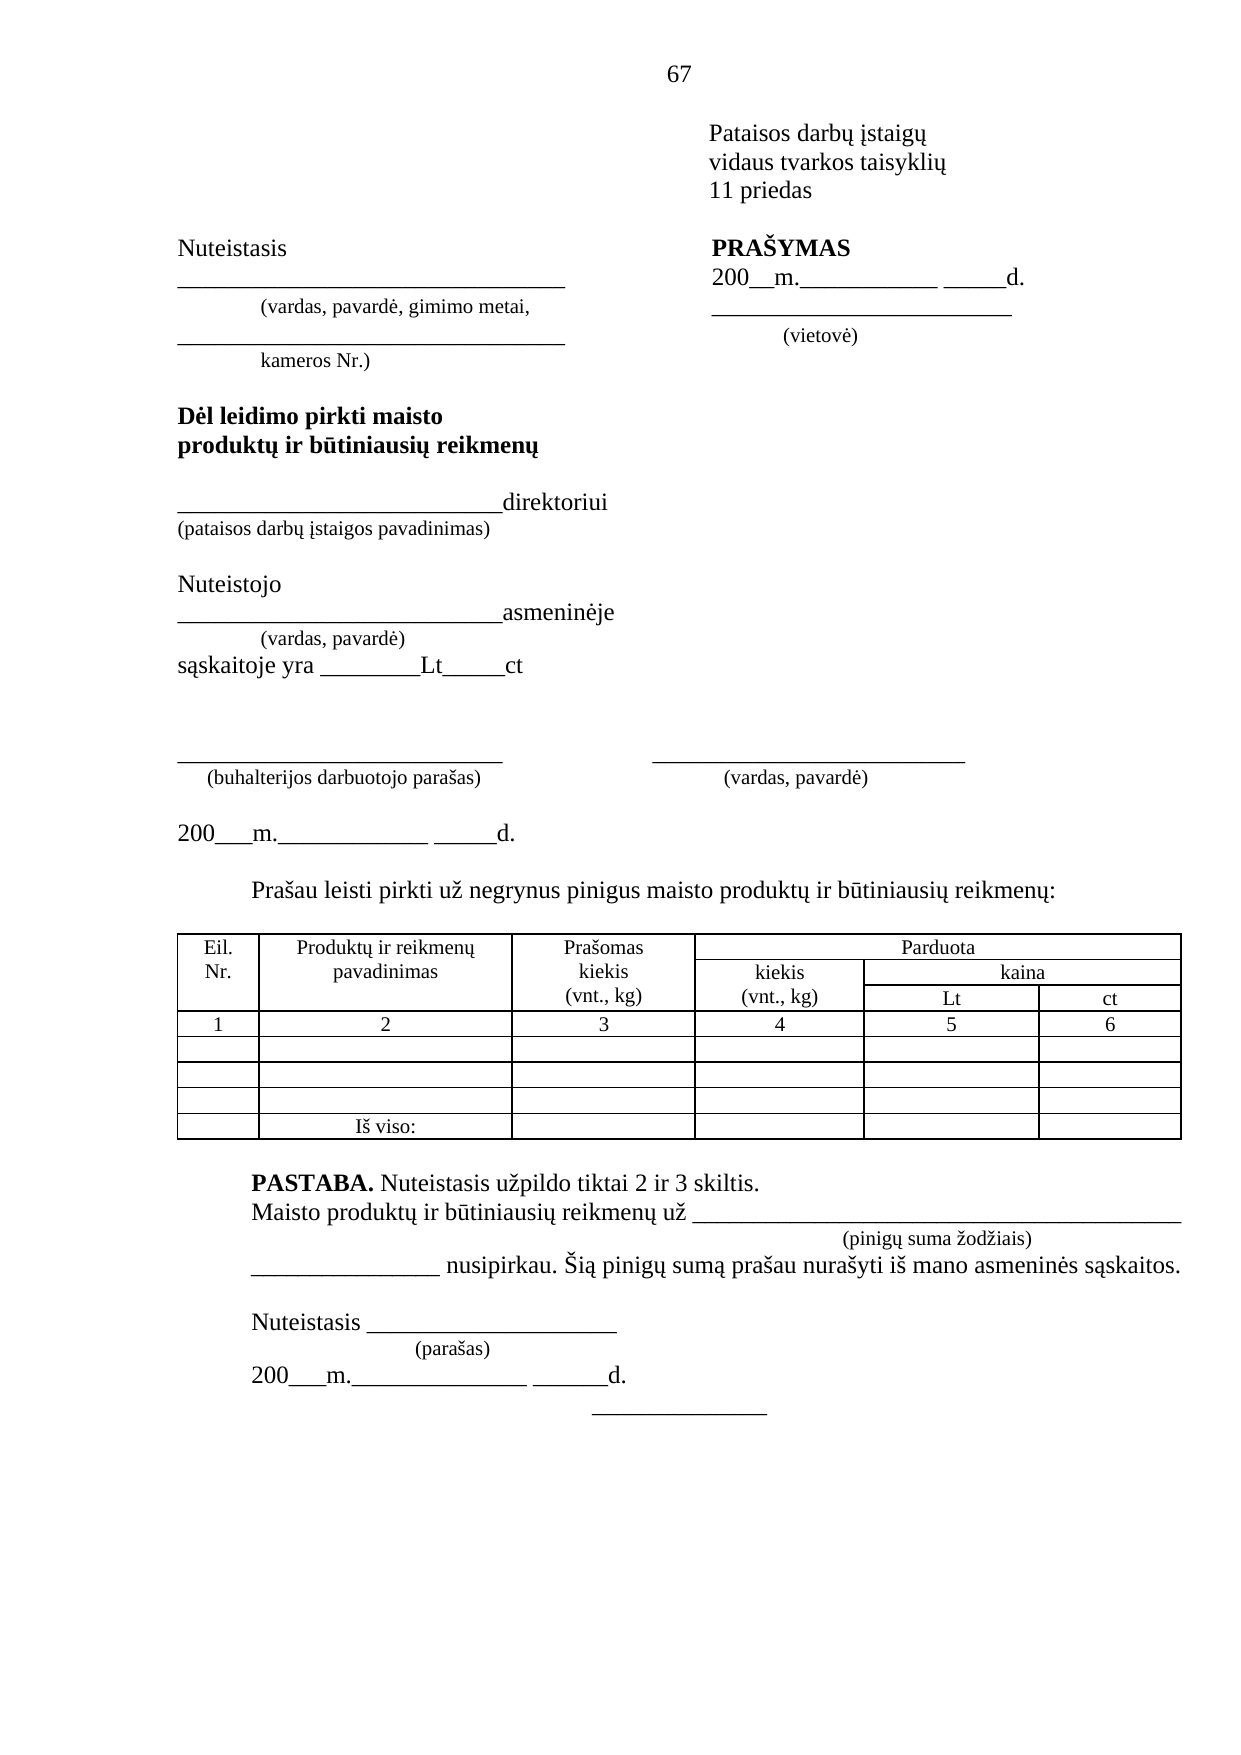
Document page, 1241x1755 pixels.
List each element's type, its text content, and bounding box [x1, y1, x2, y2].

table_cell Iš viso: [260, 1114, 511, 1138]
text __________________________asmeninėje [177, 597, 1181, 626]
table_cell [865, 1114, 1038, 1138]
table_header Produktų ir reikmenų pavadinimas [260, 935, 511, 1010]
text Nuteistojo [177, 569, 1181, 597]
text PASTABA. Nuteistasis užpildo tiktai 2 ir 3 skiltis. [177, 1168, 1181, 1197]
table_cell [513, 1088, 694, 1112]
text Prašau leisti pirkti už negrynus pinigus maisto produktų ir būtiniausių reikmenų: [177, 876, 1181, 904]
text Nuteistasis PRAŠYMAS [177, 233, 1181, 262]
text __________________________ _________________________ [177, 737, 1181, 765]
text vidaus tvarkos taisyklių [177, 147, 1181, 176]
table_cell [1040, 1088, 1180, 1112]
text (vardas, pavardė, gimimo metai, ________________________ [177, 291, 1181, 319]
table_cell 4 [696, 1012, 863, 1036]
table_cell 5 [865, 1012, 1038, 1036]
table_cell [1040, 1063, 1180, 1087]
table_cell [513, 1037, 694, 1061]
table_cell [260, 1037, 511, 1061]
table_cell kiekis (vnt., kg) [696, 960, 863, 1010]
table_cell [1040, 1114, 1180, 1138]
table_header Prašomas kiekis (vnt., kg) [513, 935, 694, 1010]
text (parašas) [177, 1336, 1181, 1360]
text (buhalterijos darbuotojo parašas) (vardas, pavardė) [177, 765, 1181, 789]
text ______________ [177, 1389, 1181, 1418]
table_cell [178, 1063, 258, 1087]
table_cell [513, 1114, 694, 1138]
table_cell [696, 1114, 863, 1138]
table_cell [696, 1088, 863, 1112]
table_cell 3 [513, 1012, 694, 1036]
table_cell [865, 1037, 1038, 1061]
table_cell [696, 1037, 863, 1061]
text (vardas, pavardė) [177, 626, 1181, 650]
table_cell kaina [865, 960, 1180, 984]
table_cell [865, 1063, 1038, 1087]
text kameros Nr.) [177, 348, 1181, 372]
text __________________________direktoriui [177, 487, 1181, 516]
table_cell 2 [260, 1012, 511, 1036]
table_cell Lt [865, 986, 1038, 1010]
text Maisto produktų ir būtiniausių reikmenų už [177, 1197, 1181, 1226]
text 200___m.______________ ______d. [177, 1360, 1181, 1389]
table_cell [696, 1063, 863, 1087]
text (pinigų suma žodžiais) [177, 1226, 1181, 1250]
table_cell 1 [178, 1012, 258, 1036]
text Dėl leidimo pirkti maisto [177, 401, 1181, 430]
text 11 priedas [177, 176, 1181, 204]
text nusipirkau. Šią pinigų sumą prašau nurašyti iš mano asmeninės sąskaitos. [177, 1250, 1181, 1279]
table_cell [513, 1063, 694, 1087]
table_cell [178, 1114, 258, 1138]
text Nuteistasis ____________________ [177, 1307, 1181, 1336]
table_header Parduota [696, 935, 1180, 959]
text 200___m.____________ _____d. [177, 818, 1181, 847]
table_cell [178, 1037, 258, 1061]
table_cell 6 [1040, 1012, 1180, 1036]
table_cell [260, 1088, 511, 1112]
text _______________________________ 200__m.___________ _____d. [177, 262, 1181, 291]
text produktų ir būtiniausių reikmenų [177, 430, 1181, 458]
table_cell [1040, 1037, 1180, 1061]
table_cell [260, 1063, 511, 1087]
text (pataisos darbų įstaigos pavadinimas) [177, 516, 1181, 540]
table_header Eil. Nr. [178, 935, 258, 1010]
table_cell [865, 1088, 1038, 1112]
text Pataisos darbų įstaigų [709, 118, 1181, 147]
table_cell [178, 1088, 258, 1112]
table_cell ct [1040, 986, 1180, 1010]
text _______________________________ (vietovė) [177, 319, 1181, 348]
text sąskaitoje yra ________Lt_____ct [177, 650, 1181, 679]
